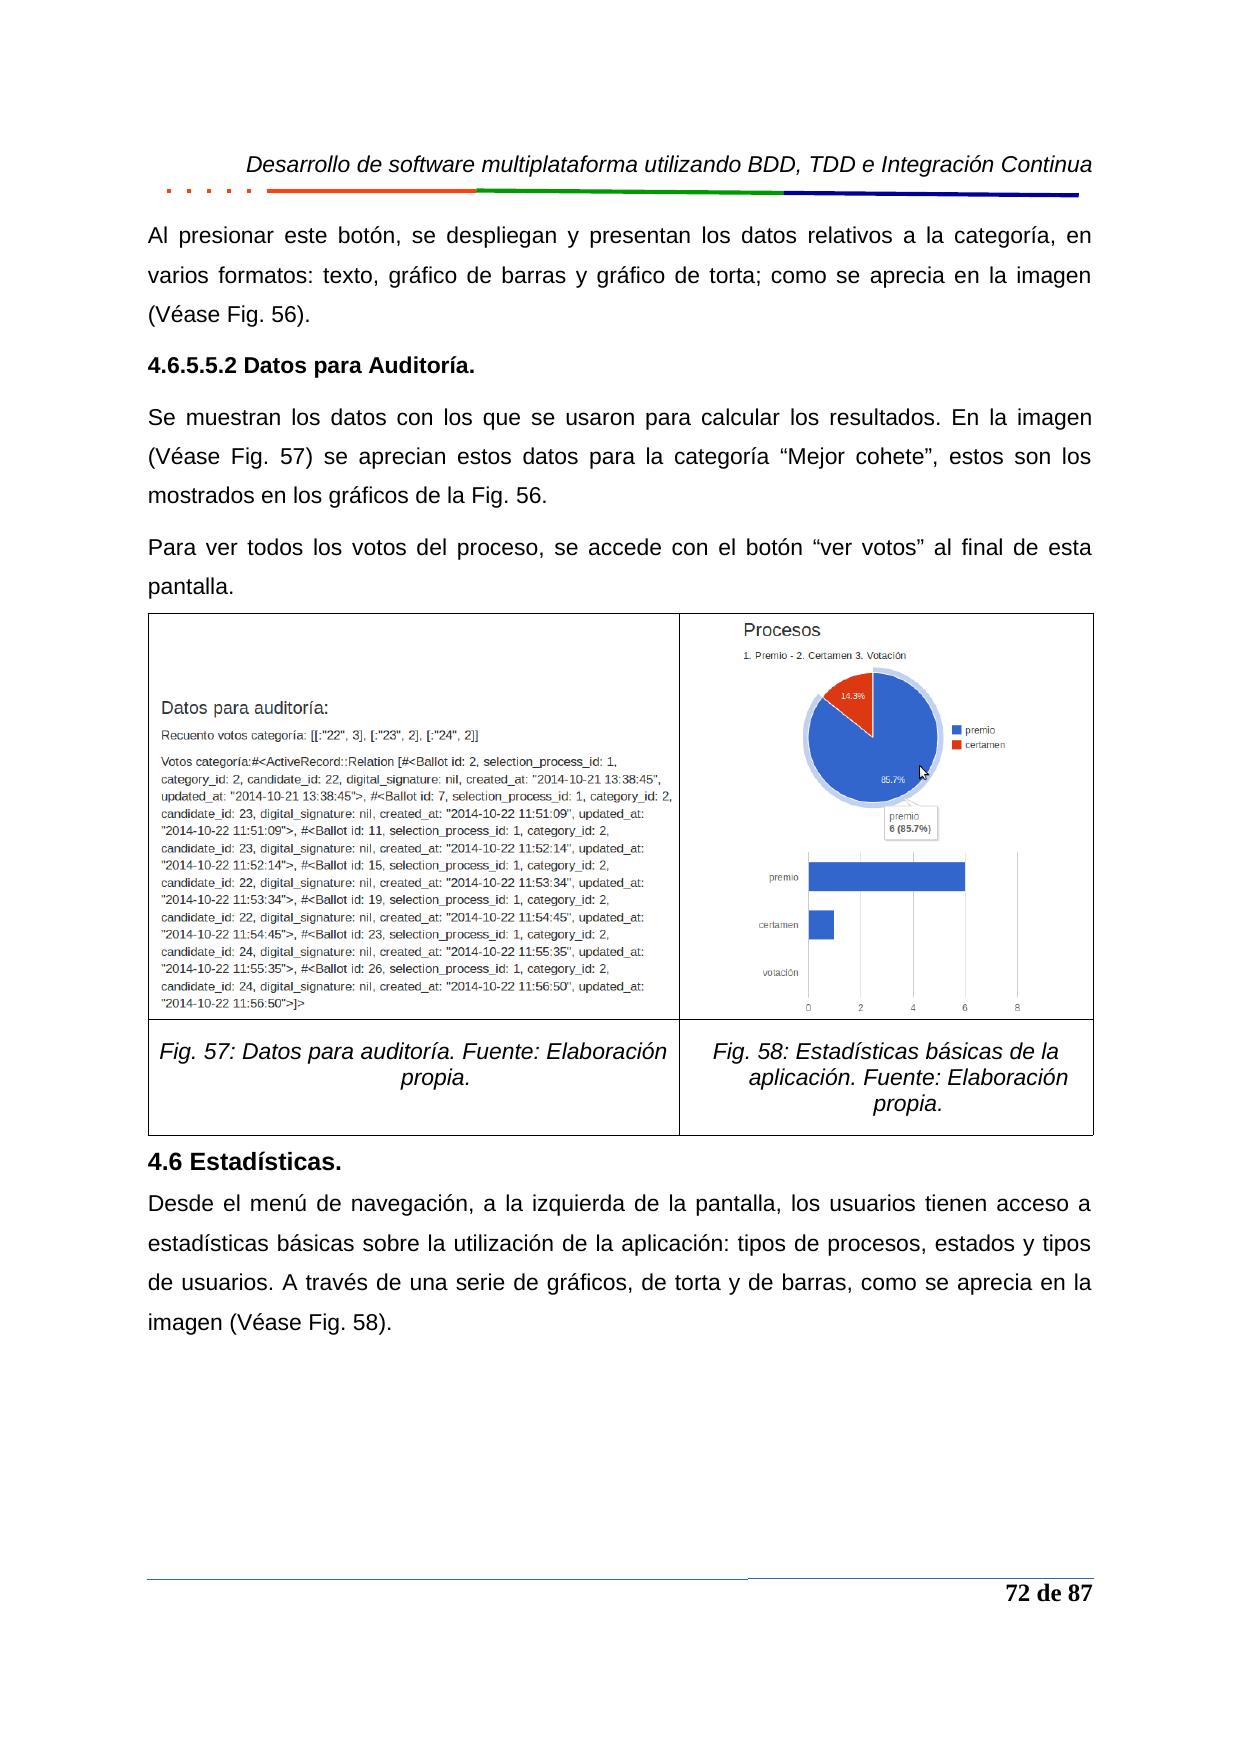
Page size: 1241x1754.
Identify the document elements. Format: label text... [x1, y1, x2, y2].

list 4.6.5.5.2 Datos para Auditoría. [148, 352, 1093, 379]
picture [153, 695, 676, 1013]
text 4.6 Estadísticas. [148, 1147, 1093, 1176]
table_cell Fig. 57: Datos para auditoría. Fuente: Elaboración propia. [149, 1020, 679, 1135]
list Al presionar este botón, se despliegan y presentan los datos relativos a la categoría, en varios formatos: texto, gráfico de barras y gráfico de torta; como se aprecia en la imagen (Véase Fig. 56). [148, 222, 1093, 327]
table_cell Fig. 58: Estadísticas básicas de la aplicación. Fuente: Elaboración propia. [680, 1020, 1093, 1135]
list Se muestran los datos con los que se usaron para calcular los resultados. En la imagen (Véase Fig. 57) se aprecian estos datos para la categoría “Mejor cohete”, estos son los mostrados en los gráficos de la Fig. 56. [148, 403, 1093, 509]
table_header [680, 614, 1093, 1019]
list Para ver todos los votos del proceso, se accede con el botón “ver votos” al final de esta pantalla. [148, 534, 1093, 599]
text Desde el menú de navegación, a la izquierda de la pantalla, los usuarios tienen acceso a estadísticas básicas sobre la utilización de la aplicación: tipos de procesos, estados y tipos de usuarios. A través de una serie de gráficos, de torta y de barras, como se aprecia en la imagen (Véase Fig. 58). [148, 1190, 1093, 1335]
table_header [149, 614, 679, 1019]
picture [731, 618, 1041, 1014]
